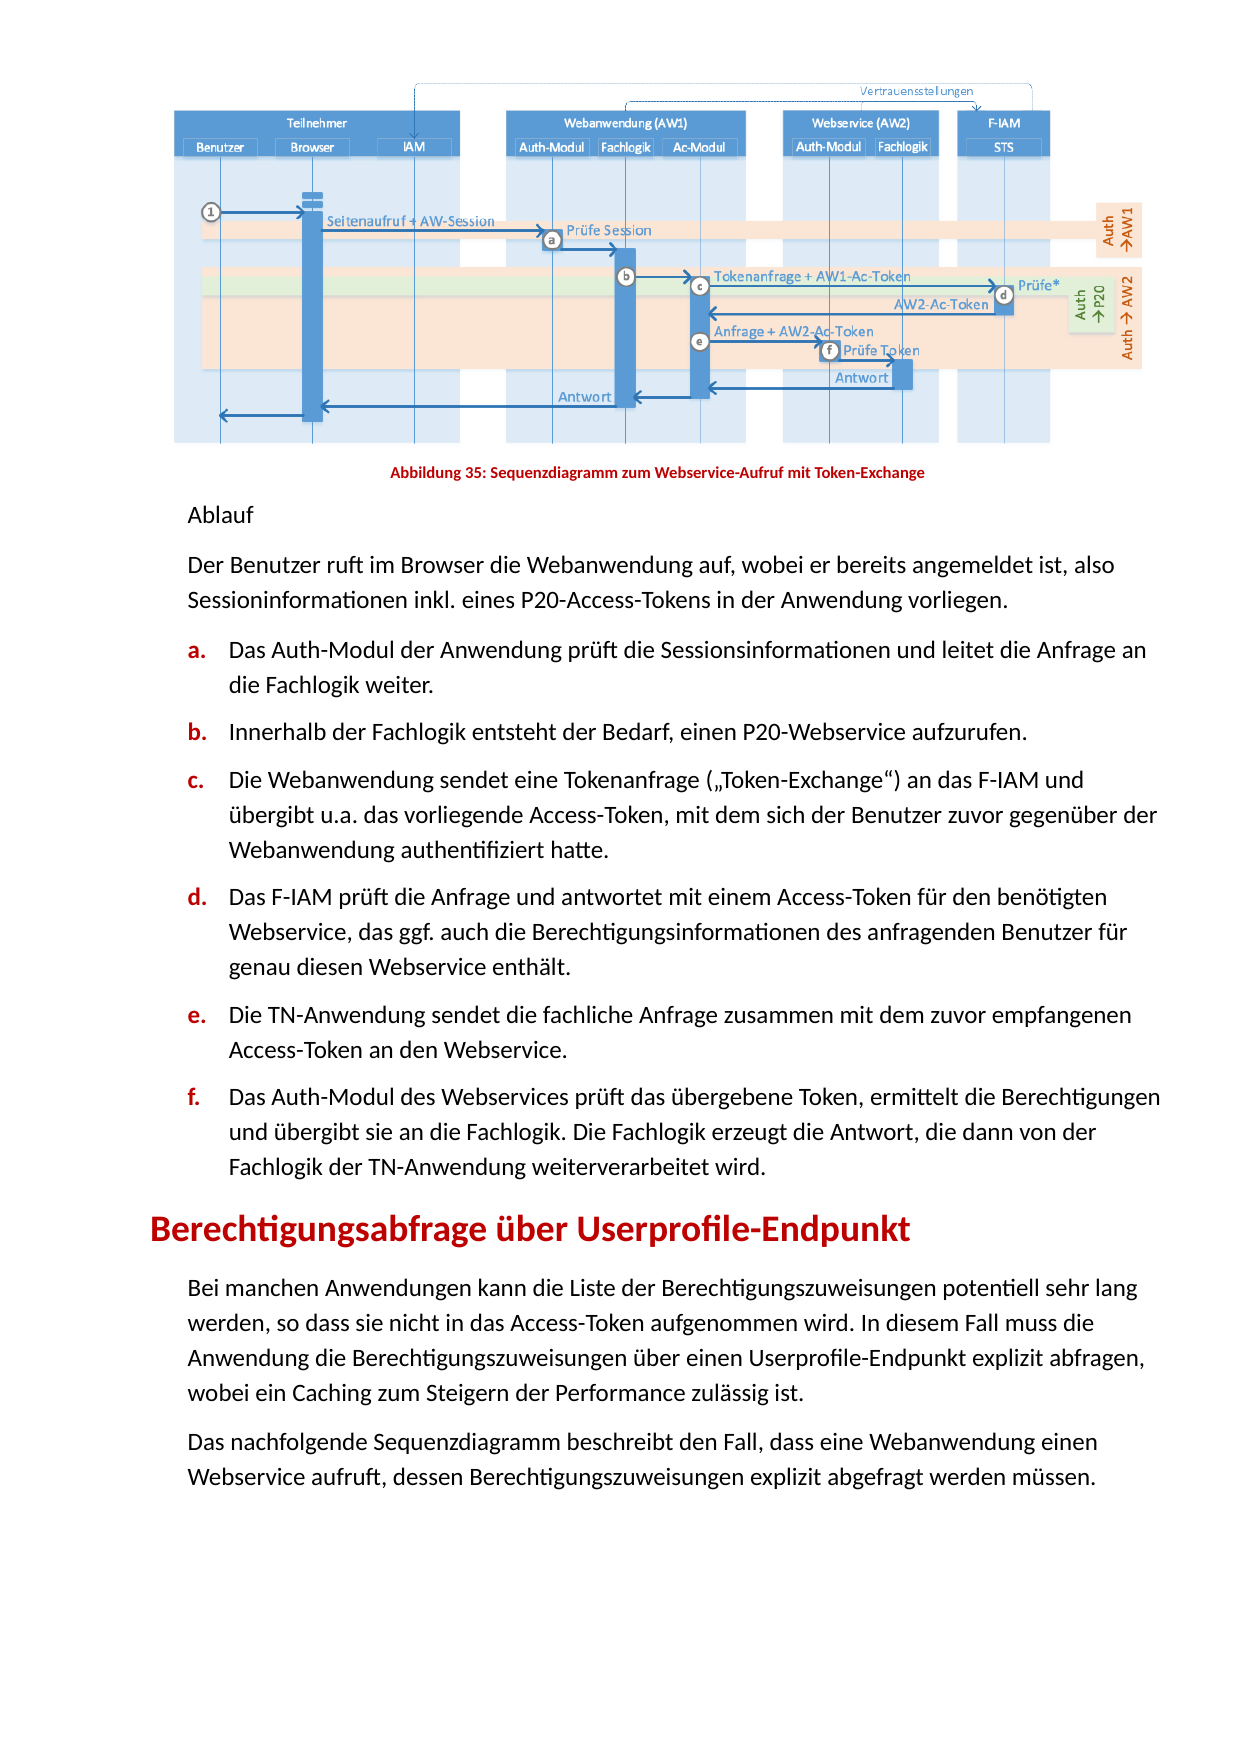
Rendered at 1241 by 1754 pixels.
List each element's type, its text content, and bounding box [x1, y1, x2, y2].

list Das F-IAM prüft die Anfrage und antwortet mit einem Access-Token für den benötigten Webservice, das ggf. auch die Berechtigungsinformationen des anfragenden Benutzer für genau diesen Webservice enthält. [187, 881, 1165, 982]
list Das Auth-Modul der Anwendung prüft die Sessionsinformationen und leitet die Anfrage an die Fachlogik weiter. [187, 634, 1165, 699]
text Abbildung 35: Sequenzdiagramm zum Webservice-Aufruf mit Token-Exchange [169, 450, 1146, 483]
text Das nachfolgende Sequenzdiagramm beschreibt den Fall, dass eine Webanwendung einen Webservice aufruft, dessen Berechtigungszuweisungen explizit abgefragt werden müssen. [187, 1426, 1165, 1492]
list Innerhalb der Fachlogik entsteht der Bedarf, einen P20-Webservice aufzurufen. [187, 716, 1165, 747]
list Die Webanwendung sendet eine Tokenanfrage („Token-Exchange“) an das F-IAM und übergibt u.a. das vorliegende Access-Token, mit dem sich der Benutzer zuvor gegenüber der Webanwendung authentifiziert hatte. [187, 764, 1165, 864]
picture [168, 75, 1147, 450]
text Der Benutzer ruft im Browser die Webanwendung auf, wobei er bereits angemeldet ist, also Sessioninformationen inkl. eines P20-Access-Tokens in der Anwendung vorliegen. [187, 549, 1165, 615]
text Bei manchen Anwendungen kann die Liste der Berechtigungszuweisungen potentiell sehr lang werden, so dass sie nicht in das Access-Token aufgenommen wird. In diesem Fall muss die Anwendung die Berechtigungszuweisungen über einen Userprofile-Endpunkt explizit abfragen, wobei ein Caching zum Steigern der Performance zulässig ist. [187, 1272, 1165, 1407]
list Die TN-Anwendung sendet die fachliche Anfrage zusammen mit dem zuvor empfangenen Access-Token an den Webservice. [187, 999, 1165, 1064]
subtitle Berechtigungsabfrage über Userprofile-Endpunkt [150, 1205, 1165, 1251]
text Ablauf [187, 450, 1165, 530]
list Das Auth-Modul des Webservices prüft das übergebene Token, ermittelt die Berechtigungen und übergibt sie an die Fachlogik. Die Fachlogik erzeugt die Antwort, die dann von der Fachlogik der TN-Anwendung weiterverarbeitet wird. [187, 1081, 1165, 1182]
